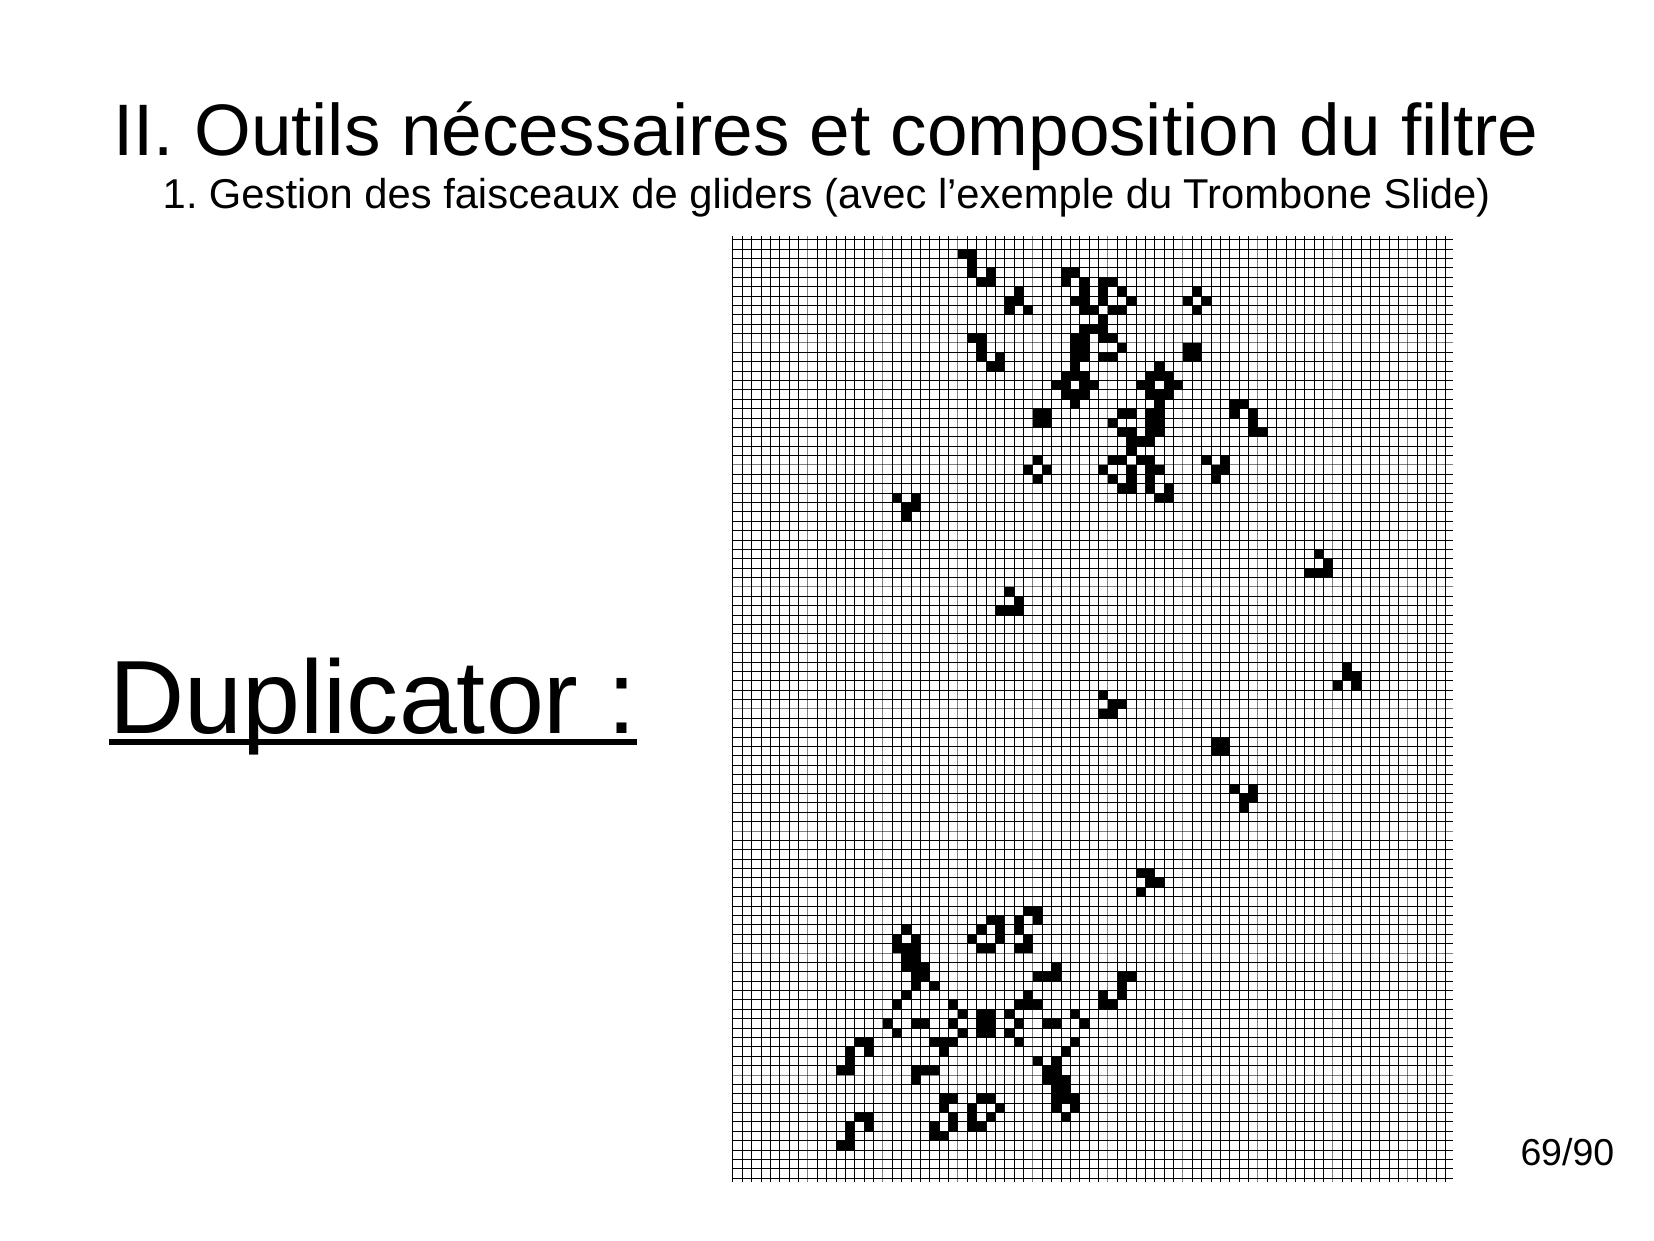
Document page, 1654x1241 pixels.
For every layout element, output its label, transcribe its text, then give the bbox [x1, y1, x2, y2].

text_box <number>/90 [1505, 1124, 1654, 1182]
picture [732, 236, 1453, 1182]
text_box Duplicator : [94, 631, 652, 763]
title II. Outils nécessaires et composition du filtre 1. Gestion des faisceaux de gliders (avec l’exemple du Trombone Slide) [82, 49, 1571, 257]
